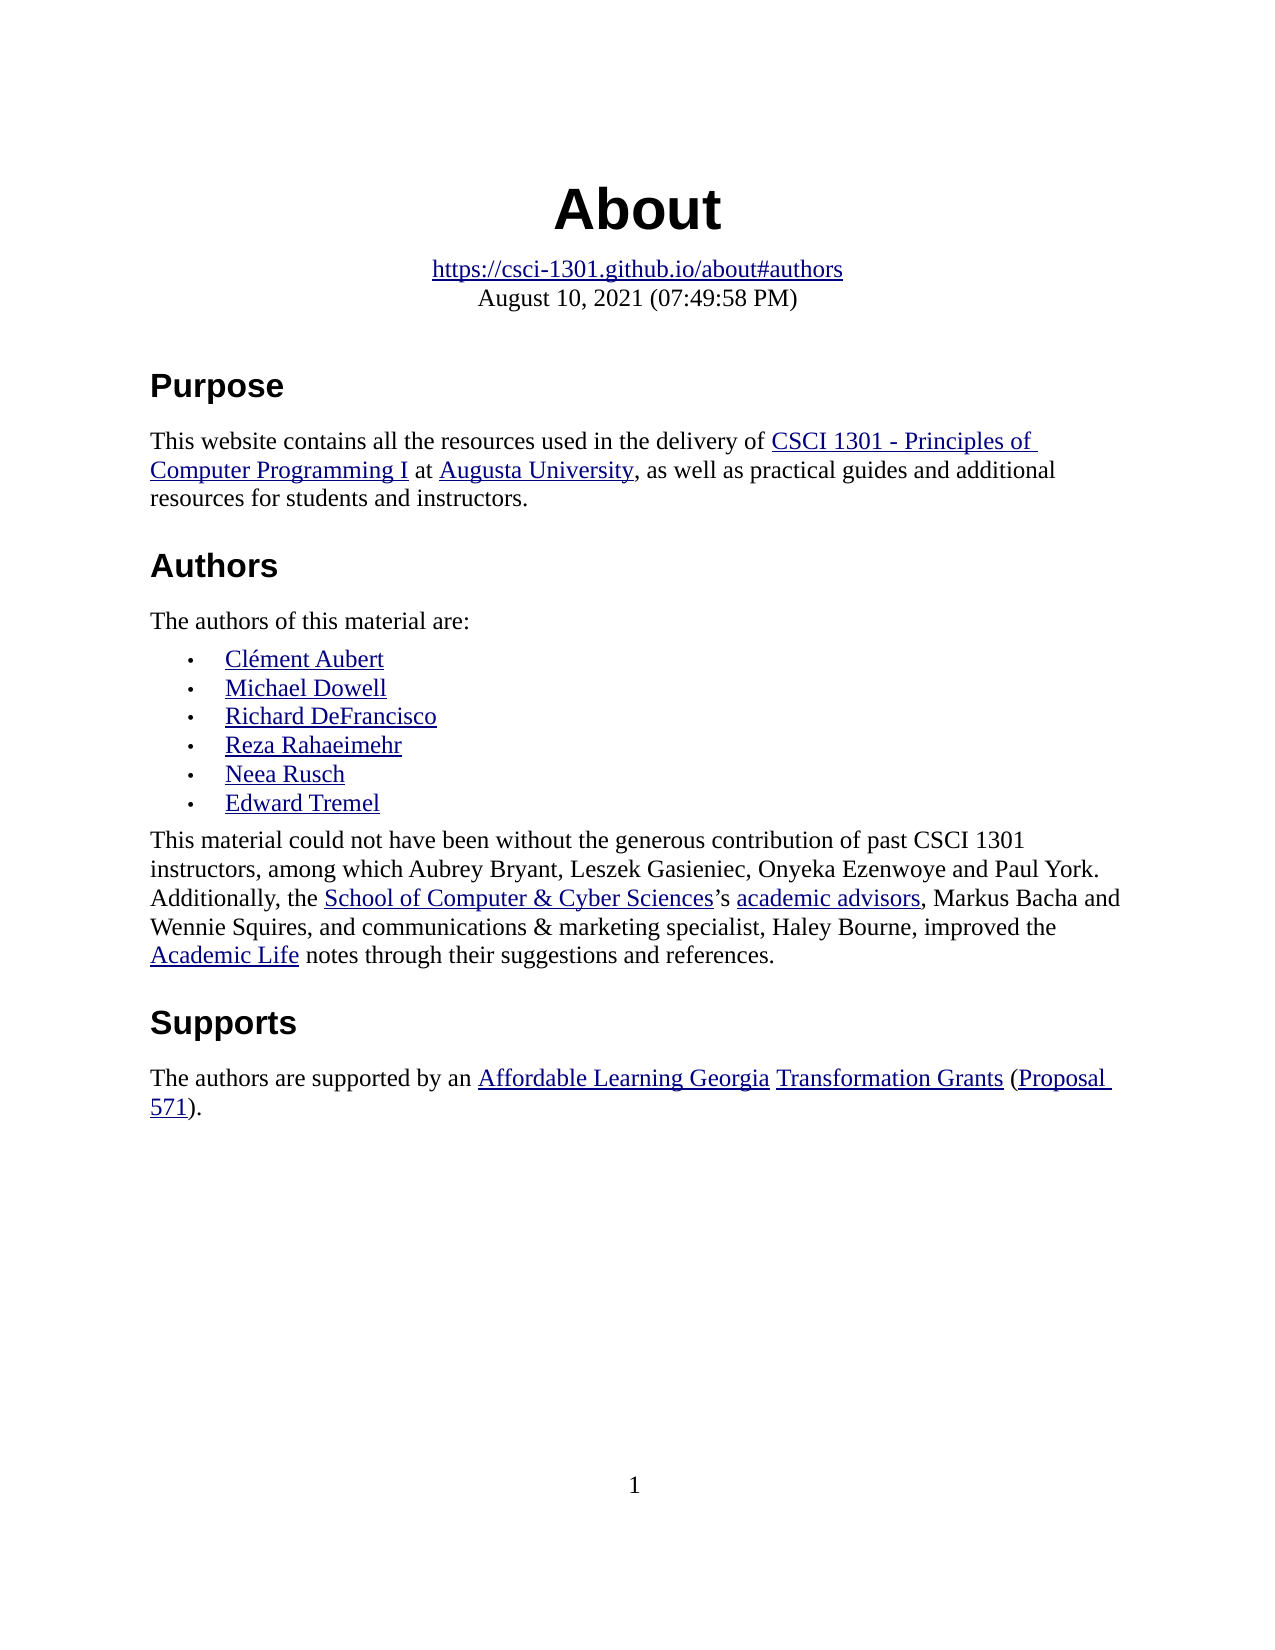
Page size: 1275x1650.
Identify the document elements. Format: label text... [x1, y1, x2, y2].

text This material could not have been without the generous contribution of past CSCI 1301 instructors, among which Aubrey Bryant, Leszek Gasieniec, Onyeka Ezenwoye and Paul York. Additionally, the School of Computer & Cyber Sciences’s academic advisors, Markus Bacha and Wennie Squires, and communications & marketing specialist, Haley Bourne, improved the Academic Life notes through their suggestions and references. [150, 825, 1125, 969]
list Clément Aubert [187, 644, 1125, 673]
text The authors are supported by an Affordable Learning Georgia Transformation Grants (Proposal 571). [150, 1063, 1125, 1121]
text The authors of this material are: [150, 606, 1125, 635]
text This website contains all the resources used in the delivery of CSCI 1301 - Principles of Computer Programming I at Augusta University, as well as practical guides and additional resources for students and instructors. [150, 426, 1125, 512]
list Reza Rahaeimehr [187, 730, 1125, 759]
list Neea Rusch [187, 759, 1125, 788]
subtitle Purpose [150, 366, 1125, 404]
text August 10, 2021 (07:49:58 PM) [150, 283, 1125, 312]
subtitle Supports [150, 1003, 1125, 1042]
list Michael Dowell [187, 673, 1125, 701]
subtitle Authors [150, 546, 1125, 585]
list Richard DeFrancisco [187, 701, 1125, 730]
list Edward Tremel [187, 788, 1125, 816]
text https://csci-1301.github.io/about#authors [150, 254, 1125, 283]
title About [150, 175, 1125, 242]
